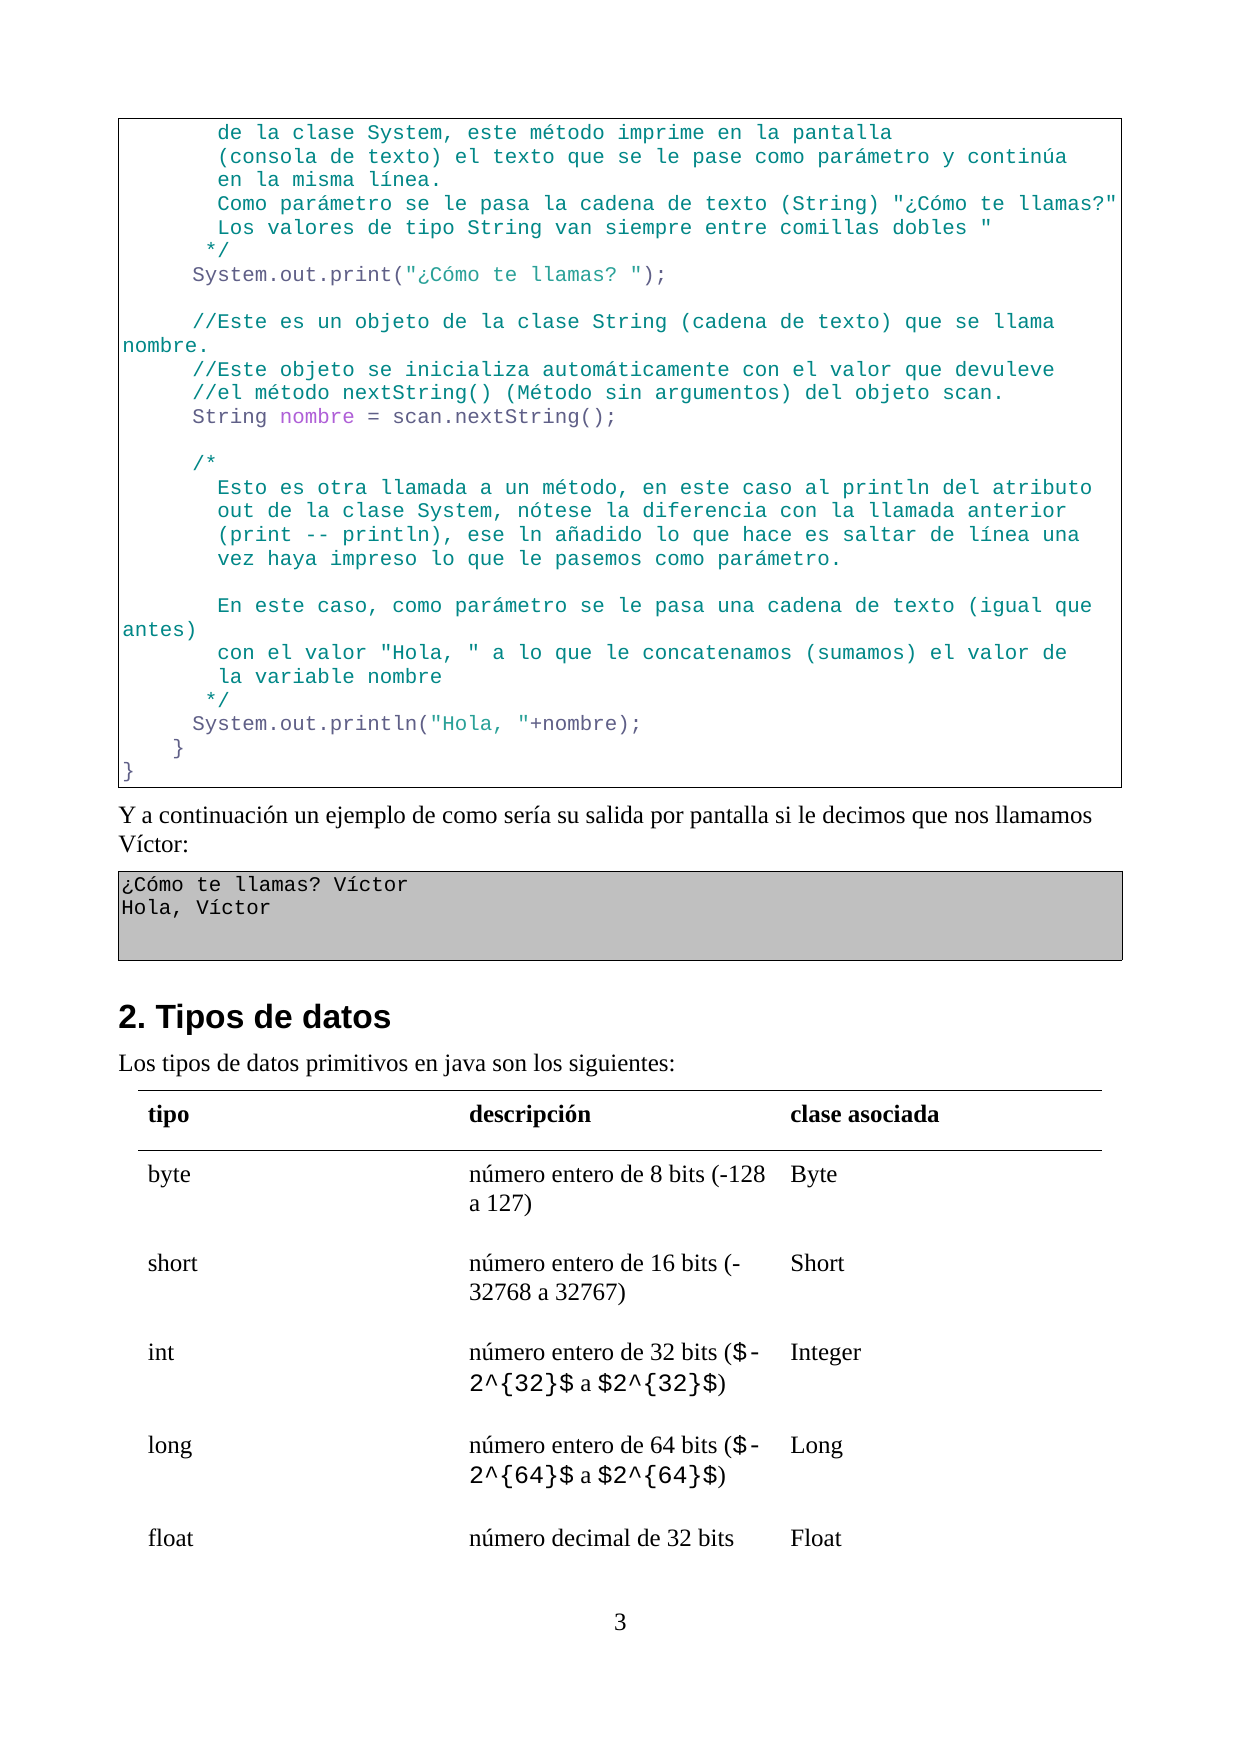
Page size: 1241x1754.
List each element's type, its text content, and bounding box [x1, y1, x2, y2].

text ¿Cómo te llamas? Víctor [119, 872, 1122, 894]
text } [119, 757, 1121, 787]
table_cell Float [781, 1513, 1102, 1573]
text System.out.println("Hola, "+nombre); [119, 709, 1121, 733]
text //el método nextString() (Método sin argumentos) del objeto scan. [119, 378, 1121, 402]
text con el valor "Hola, " a lo que le concatenamos (sumamos) el valor de [119, 638, 1121, 662]
table_cell short [138, 1239, 459, 1327]
text Los valores de tipo String van siempre entre comillas dobles " [119, 213, 1121, 236]
table_cell int [138, 1328, 459, 1420]
text System.out.print("¿Cómo te llamas? "); [119, 260, 1121, 284]
table_cell byte [138, 1151, 459, 1239]
text En este caso, como parámetro se le pasa una cadena de texto (igual que antes) [119, 591, 1121, 638]
text Y a continuación un ejemplo de como sería su salida por pantalla si le decimos que nos llamamos Víctor: [118, 801, 1122, 858]
table_cell Byte [781, 1151, 1102, 1239]
text /* [119, 449, 1121, 473]
text (consola de texto) el texto que se le pase como parámetro y continúa [119, 142, 1121, 165]
table_cell número decimal de 32 bits [460, 1513, 781, 1573]
text en la misma línea. [119, 165, 1121, 189]
table_cell número entero de 16 bits (-32768 a 32767) [460, 1239, 781, 1327]
table_cell Integer [781, 1328, 1102, 1420]
table_cell Short [781, 1239, 1102, 1327]
text Como parámetro se le pasa la cadena de texto (String) "¿Cómo te llamas?" [119, 189, 1121, 213]
text out de la clase System, nótese la diferencia con la llamada anterior [119, 496, 1121, 520]
text Hola, Víctor [119, 894, 1122, 921]
table_header clase asociada [781, 1091, 1102, 1150]
text vez haya impreso lo que le pasemos como parámetro. [119, 544, 1121, 567]
table_header tipo [138, 1091, 459, 1150]
text */ [119, 686, 1121, 709]
text //Este es un objeto de la clase String (cadena de texto) que se llama nombre. [119, 307, 1121, 354]
table_cell Long [781, 1420, 1102, 1513]
table_cell número entero de 8 bits (-128 a 127) [460, 1151, 781, 1239]
text Esto es otra llamada a un método, en este caso al println del atributo [119, 473, 1121, 496]
text String nombre = scan.nextString(); [119, 402, 1121, 426]
text de la clase System, este método imprime en la pantalla [119, 119, 1121, 142]
table_cell long [138, 1420, 459, 1513]
text Los tipos de datos primitivos en java son los siguientes: [118, 1048, 1122, 1077]
text //Este objeto se inicializa automáticamente con el valor que devuleve [119, 354, 1121, 378]
table_cell número entero de 32 bits ($-2^{32}$ a $2^{32}$) [460, 1328, 781, 1420]
table_cell número entero de 64 bits ($-2^{64}$ a $2^{64}$) [460, 1420, 781, 1513]
table_cell float [138, 1513, 459, 1573]
table_header descripción [460, 1091, 781, 1150]
subtitle Tipos de datos [118, 997, 1122, 1036]
text } [119, 733, 1121, 757]
text la variable nombre [119, 662, 1121, 686]
text (print -- println), ese ln añadido lo que hace es saltar de línea una [119, 520, 1121, 544]
text */ [119, 236, 1121, 260]
